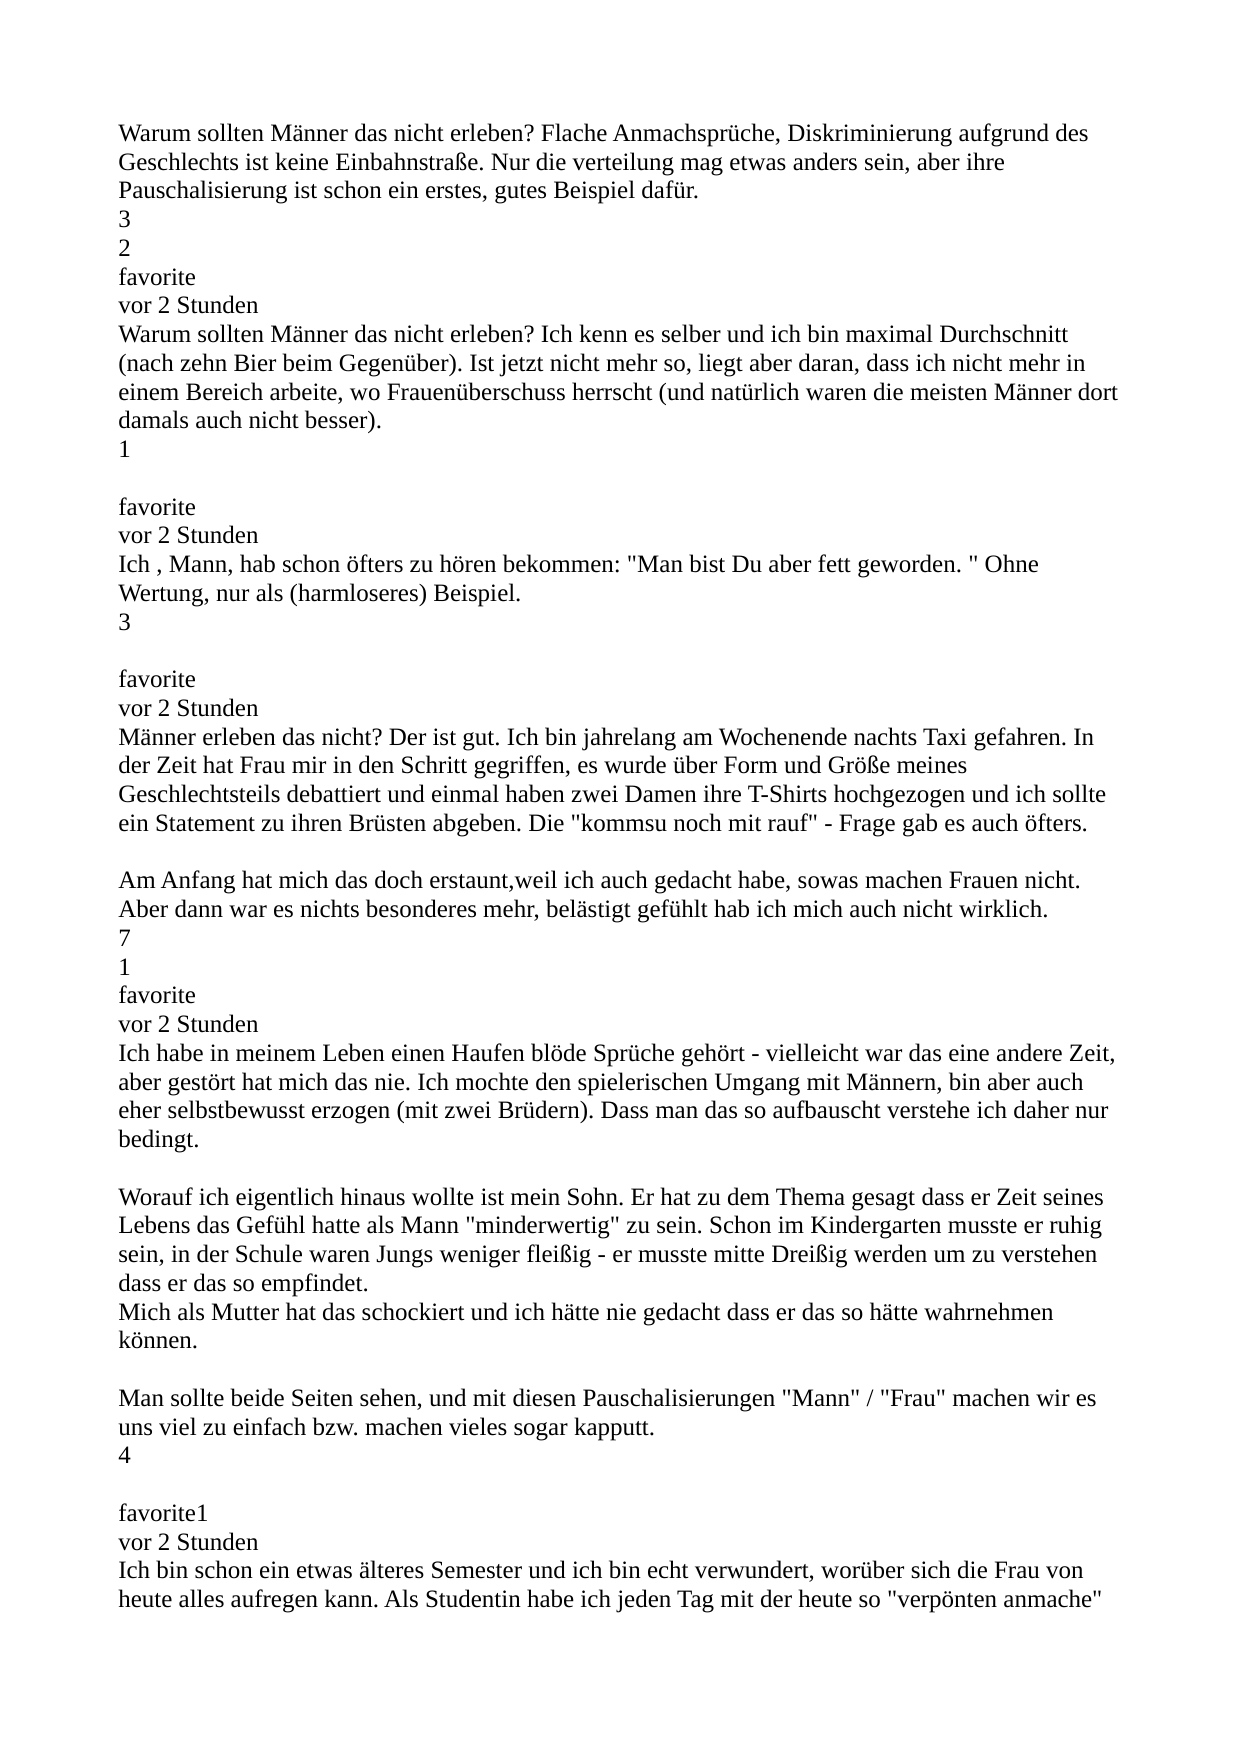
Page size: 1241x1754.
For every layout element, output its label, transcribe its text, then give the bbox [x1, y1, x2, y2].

text 7 [118, 923, 1122, 952]
text vor 2 Stunden [118, 521, 1122, 549]
text Ich , Mann, hab schon öfters zu hören bekommen: "Man bist Du aber fett geworden. " Ohne Wertung, nur als (harmloseres) Beispiel. [118, 549, 1122, 607]
text 3 [118, 607, 1122, 636]
text 1 [118, 434, 1122, 463]
text favorite [118, 664, 1122, 693]
text Ich bin schon ein etwas älteres Semester und ich bin echt verwundert, worüber sich die Frau von heute alles aufregen kann. Als Studentin habe ich jeden Tag mit der heute so "verpönten anmache" [118, 1556, 1122, 1613]
text vor 2 Stunden [118, 291, 1122, 319]
text vor 2 Stunden [118, 1527, 1122, 1556]
text vor 2 Stunden [118, 1009, 1122, 1038]
text favorite [118, 981, 1122, 1009]
text Worauf ich eigentlich hinaus wollte ist mein Sohn. Er hat zu dem Thema gesagt dass er Zeit seines Lebens das Gefühl hatte als Mann "minderwertig" zu sein. Schon im Kindergarten musste er ruhig sein, in der Schule waren Jungs weniger fleißig - er musste mitte Dreißig werden um zu verstehen dass er das so empfindet. [118, 1182, 1122, 1297]
text Ich habe in meinem Leben einen Haufen blöde Sprüche gehört - vielleicht war das eine andere Zeit, aber gestört hat mich das nie. Ich mochte den spielerischen Umgang mit Männern, bin aber auch eher selbstbewusst erzogen (mit zwei Brüdern). Dass man das so aufbauscht verstehe ich daher nur bedingt. [118, 1038, 1122, 1153]
text Mich als Mutter hat das schockiert und ich hätte nie gedacht dass er das so hätte wahrnehmen können. [118, 1297, 1122, 1354]
text Am Anfang hat mich das doch erstaunt,weil ich auch gedacht habe, sowas machen Frauen nicht. Aber dann war es nichts besonderes mehr, belästigt gefühlt hab ich mich auch nicht wirklich. [118, 866, 1122, 923]
text 4 [118, 1441, 1122, 1469]
text vor 2 Stunden [118, 693, 1122, 722]
text favorite1 [118, 1498, 1122, 1527]
text favorite [118, 262, 1122, 291]
text Warum sollten Männer das nicht erleben? Ich kenn es selber und ich bin maximal Durchschnitt (nach zehn Bier beim Gegenüber). Ist jetzt nicht mehr so, liegt aber daran, dass ich nicht mehr in einem Bereich arbeite, wo Frauenüberschuss herrscht (und natürlich waren die meisten Männer dort damals auch nicht besser). [118, 319, 1122, 434]
text 2 [118, 233, 1122, 262]
text 3 [118, 204, 1122, 233]
text favorite [118, 492, 1122, 521]
text 1 [118, 952, 1122, 981]
text Warum sollten Männer das nicht erleben? Flache Anmachsprüche, Diskriminierung aufgrund des Geschlechts ist keine Einbahnstraße. Nur die verteilung mag etwas anders sein, aber ihre Pauschalisierung ist schon ein erstes, gutes Beispiel dafür. [118, 118, 1122, 204]
text Man sollte beide Seiten sehen, und mit diesen Pauschalisierungen "Mann" / "Frau" machen wir es uns viel zu einfach bzw. machen vieles sogar kapputt. [118, 1383, 1122, 1441]
text Männer erleben das nicht? Der ist gut. Ich bin jahrelang am Wochenende nachts Taxi gefahren. In der Zeit hat Frau mir in den Schritt gegriffen, es wurde über Form und Größe meines Geschlechtsteils debattiert und einmal haben zwei Damen ihre T-Shirts hochgezogen und ich sollte ein Statement zu ihren Brüsten abgeben. Die "kommsu noch mit rauf" - Frage gab es auch öfters. [118, 722, 1122, 837]
